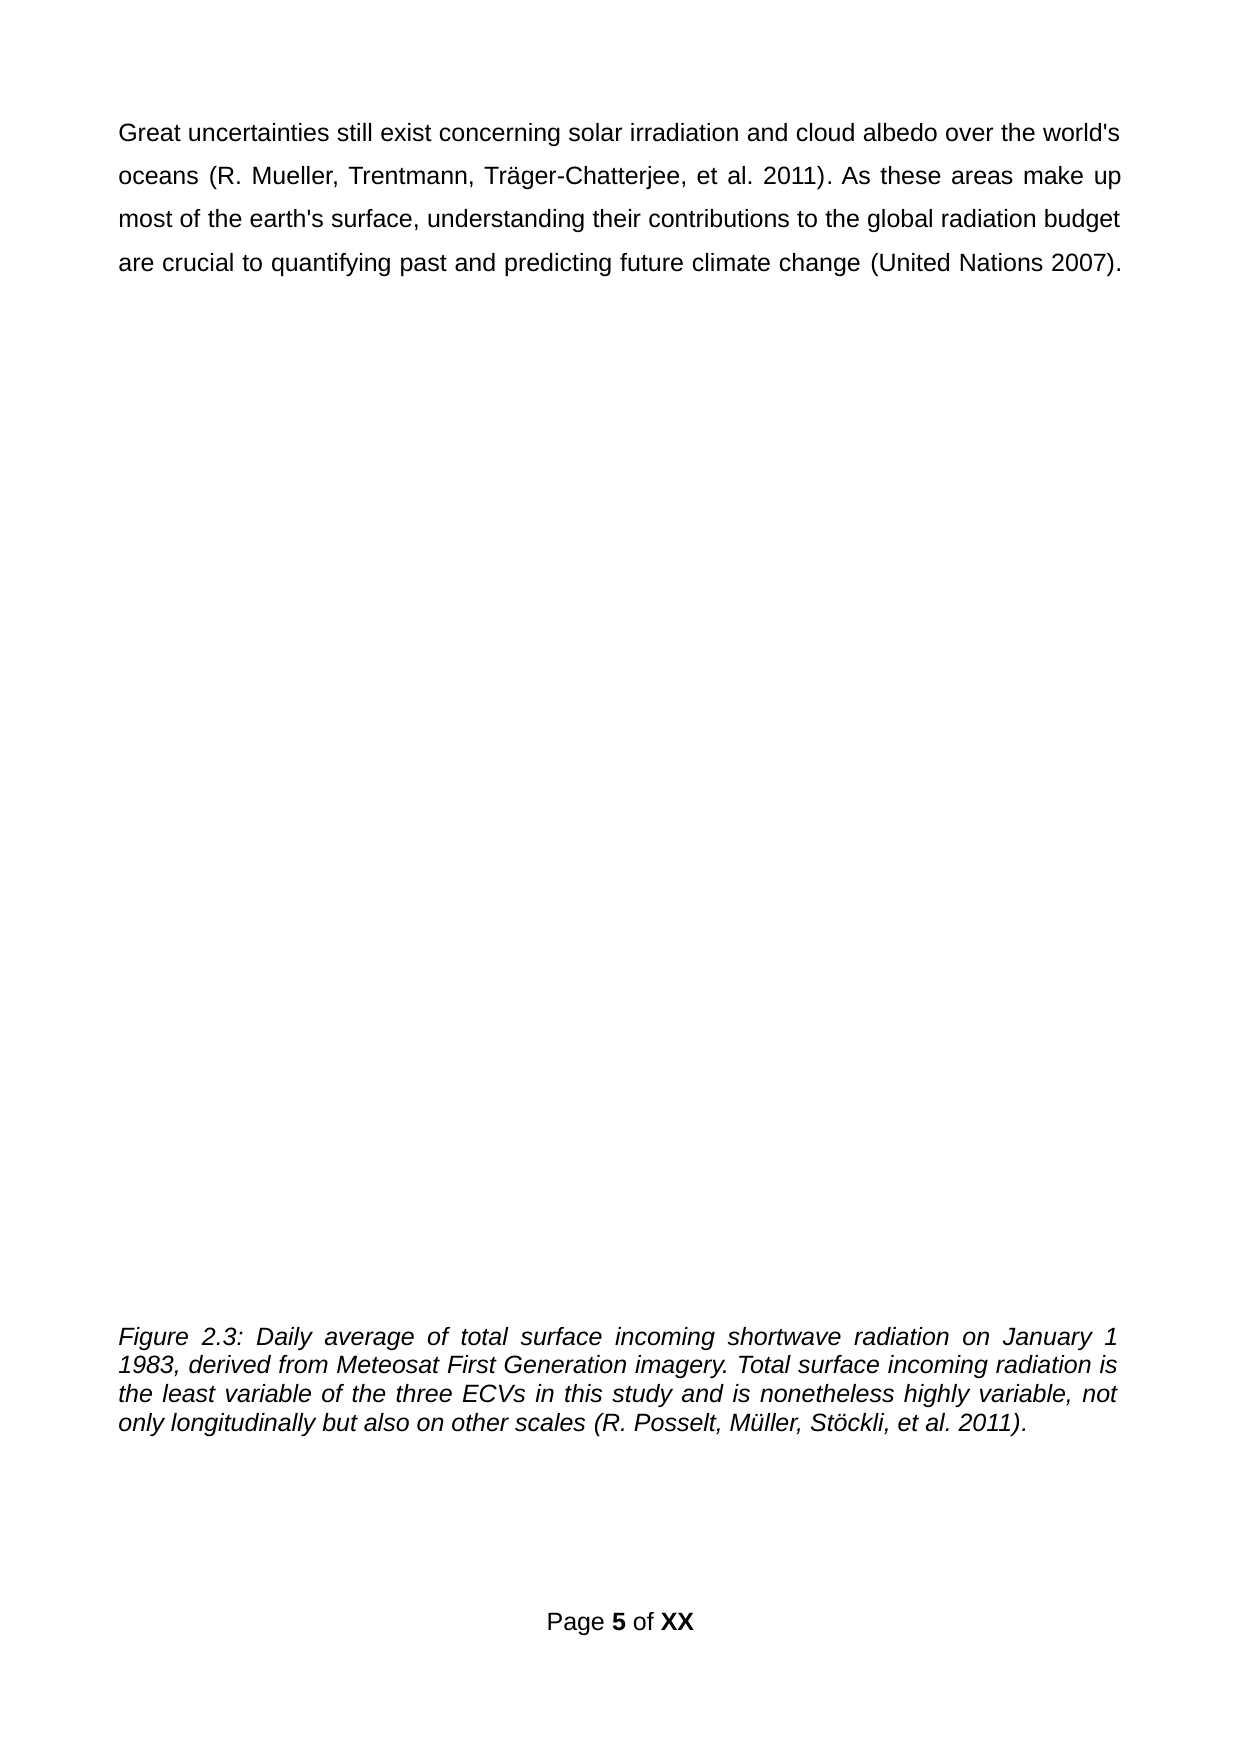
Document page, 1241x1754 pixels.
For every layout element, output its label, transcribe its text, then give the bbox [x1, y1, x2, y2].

text Figure 2.3: Daily average of total surface incoming shortwave radiation on January 1 1983, derived from Meteosat First Generation imagery. Total surface incoming radiation is the least variable of the three ECVs in this study and is nonetheless highly variable, not only longitudinally but also on other scales (R. Posselt, Müller, Stöckli, et al. 2011). [118, 317, 1122, 1437]
text [118, 1437, 1122, 1449]
text Great uncertainties still exist concerning solar irradiation and cloud albedo over the world's oceans (R. Mueller, Trentmann, Träger-Chatterjee, et al. 2011). As these areas make up most of the earth's surface, understanding their contributions to the global radiation budget are crucial to quantifying past and predicting future climate change (United Nations 2007). [118, 118, 1122, 317]
